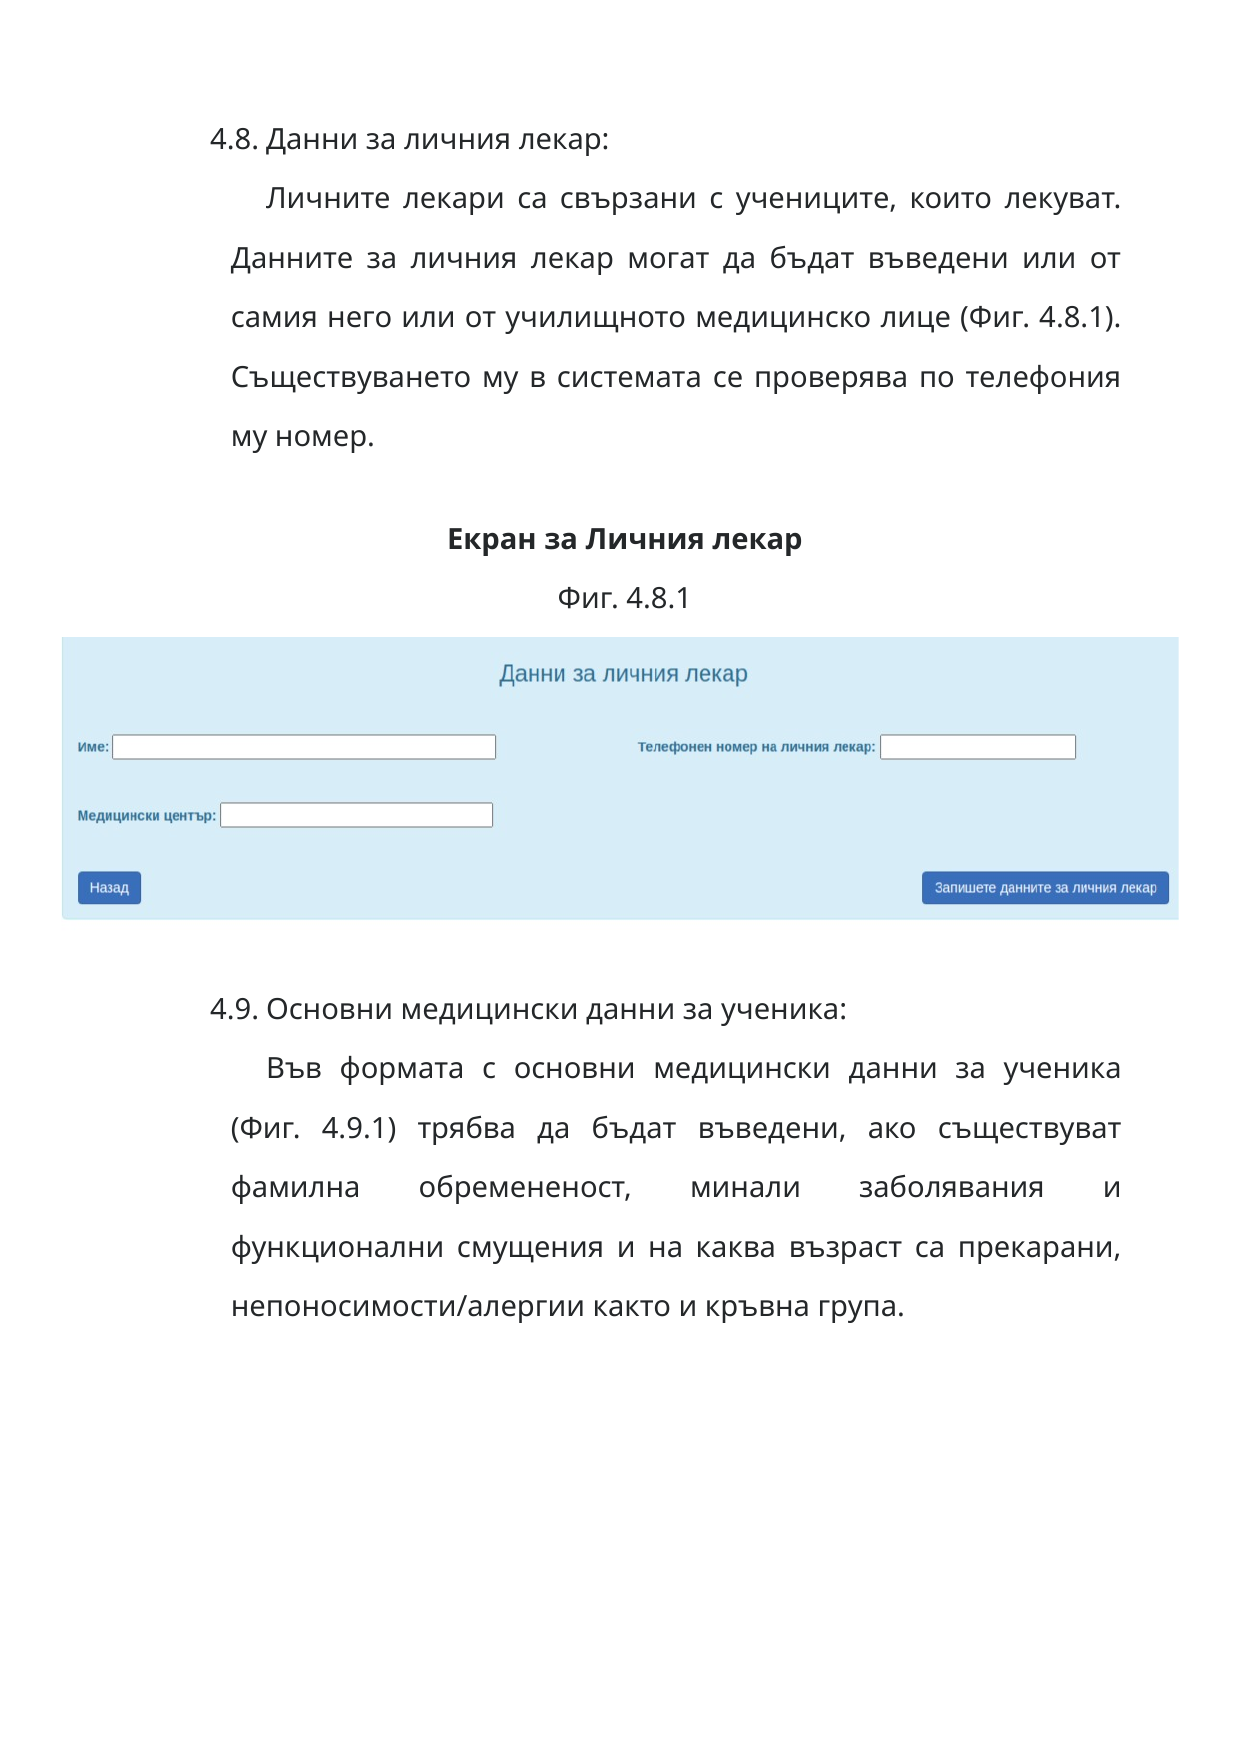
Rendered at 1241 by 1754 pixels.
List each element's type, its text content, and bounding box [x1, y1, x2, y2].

list Фиг. 4.8.1 [127, 578, 1122, 617]
list Основни медицински данни за ученика: [127, 988, 1122, 1028]
list Във формата с основни медицински данни за ученика (Фиг. 4.9.1) трябва да бъдат въведени, ако съществуват фамилна обремененост, минали заболявания и функционални смущения и на каква възраст са прекарани, непоносимости/алергии както и кръвна група. [193, 1048, 1122, 1325]
list Личните лекари са свързани с учениците, които лекуват. Данните за личния лекар могат да бъдат въведени или от самия него или от училищното медицинско лице (Фиг. 4.8.1). Съществуването му в системата се проверява по телефония му номер. [193, 178, 1122, 455]
list Данни за личния лекар: [127, 118, 1122, 158]
picture [61, 637, 1179, 931]
list Екран за Личния лекар [127, 518, 1122, 558]
